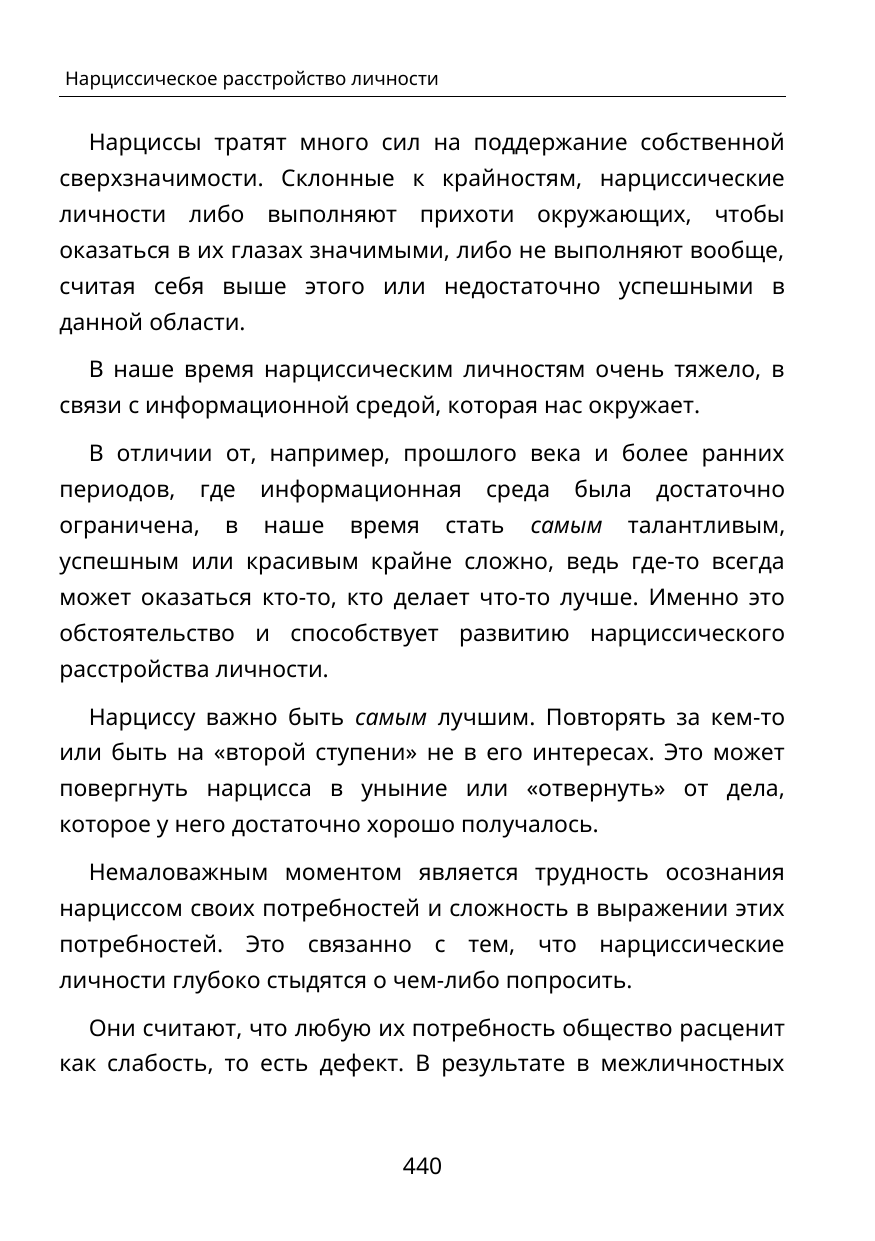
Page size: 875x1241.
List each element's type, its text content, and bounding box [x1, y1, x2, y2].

text Немаловажным моментом является трудность осознания нарциссом своих потребностей и сложность в выражении этих потребностей. Это связанно с тем, что нарциссические личности глубоко стыдятся о чем-либо попросить. [59, 856, 786, 995]
text Нарциссы тратят много сил на поддержание собственной сверхзначимости. Склонные к крайностям, нарциссические личности либо выполняют прихоти окружающих, чтобы оказаться в их глазах значимыми, либо не выполняют вообще, считая себя выше этого или недостаточно успешными в данной области. [59, 126, 786, 337]
text В наше время нарциссическим личностям очень тяжело, в связи с информационной средой, которая нас окружает. [59, 353, 786, 421]
text Нарциссу важно быть самым лучшим. Повторять за кем-то или быть на «второй ступени» не в его интересах. Это может повергнуть нарцисса в уныние или «отвернуть» от дела, которое у него достаточно хорошо получалось. [59, 700, 786, 839]
text Они считают, что любую их потребность общество расценит как слабость, то есть дефект. В результате в межличностных [59, 1011, 786, 1079]
text В отличии от, например, прошлого века и более ранних периодов, где информационная среда была достаточно ограничена, в наше время стать самым талантливым, успешным или красивым крайне сложно, ведь где-то всегда может оказаться кто-то, кто делает что-то лучше. Именно это обстоятельство и способствует развитию нарциссического расстройства личности. [59, 437, 786, 684]
